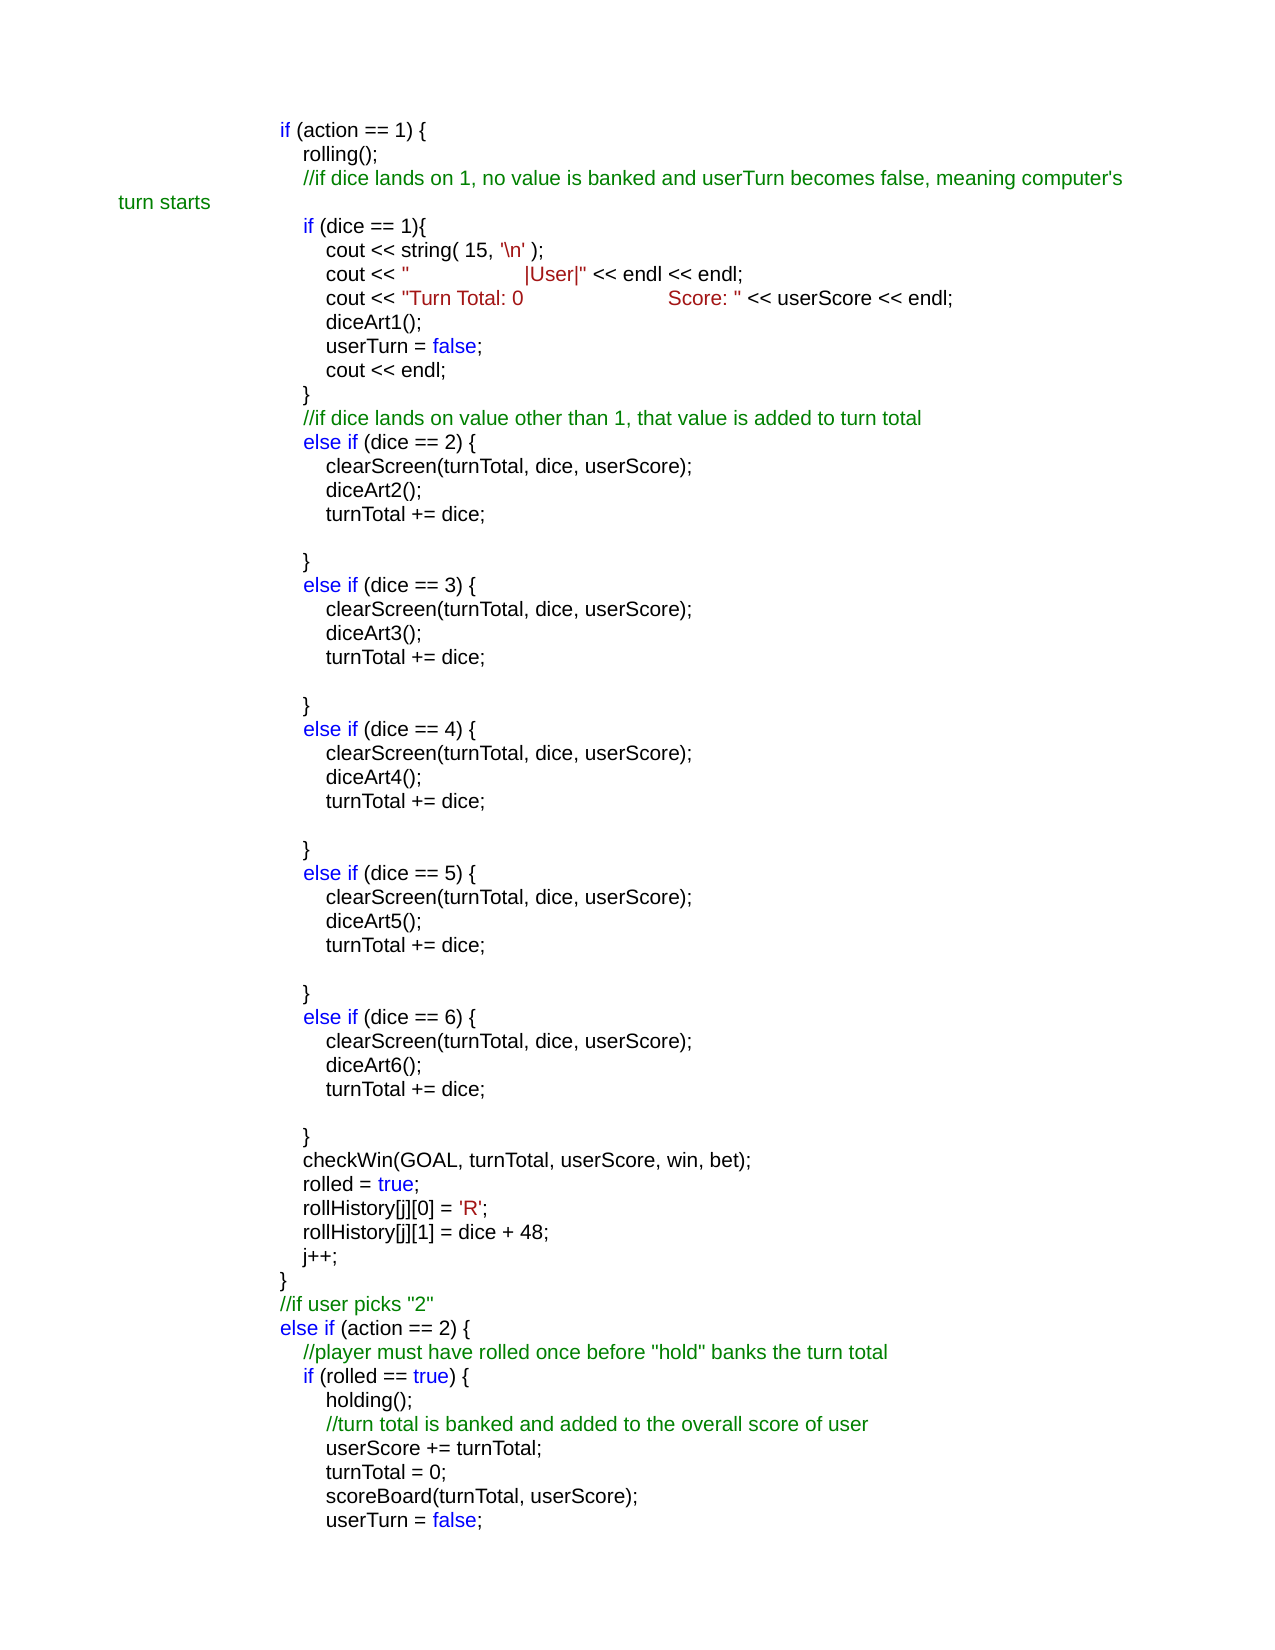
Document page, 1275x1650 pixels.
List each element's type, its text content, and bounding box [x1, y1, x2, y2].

text turnTotal += dice; [118, 789, 1157, 813]
text rolling(); [118, 142, 1157, 166]
text cout << " |User|" << endl << endl; [118, 262, 1157, 286]
text cout << string( 15, '\n' ); [118, 238, 1157, 262]
text j++; [118, 1244, 1157, 1268]
text else if (dice == 5) { [118, 861, 1157, 885]
text cout << endl; [118, 358, 1157, 382]
text else if (dice == 4) { [118, 717, 1157, 741]
text cout << "Turn Total: 0 Score: " << userScore << endl; [118, 286, 1157, 310]
text userTurn = false; [118, 334, 1157, 358]
text rollHistory[j][0] = 'R'; [118, 1196, 1157, 1220]
text //if dice lands on 1, no value is banked and userTurn becomes false, meaning computer's turn starts [118, 166, 1157, 214]
text clearScreen(turnTotal, dice, userScore); [118, 453, 1157, 477]
text if (dice == 1){ [118, 214, 1157, 238]
text turnTotal += dice; [118, 501, 1157, 525]
text checkWin(GOAL, turnTotal, userScore, win, bet); [118, 1148, 1157, 1172]
text diceArt6(); [118, 1052, 1157, 1076]
text userScore += turnTotal; [118, 1436, 1157, 1460]
text //if user picks "2" [118, 1292, 1157, 1316]
text //turn total is banked and added to the overall score of user [118, 1412, 1157, 1436]
text turnTotal += dice; [118, 933, 1157, 957]
text turnTotal += dice; [118, 1076, 1157, 1100]
text clearScreen(turnTotal, dice, userScore); [118, 1028, 1157, 1052]
text else if (dice == 6) { [118, 1004, 1157, 1028]
text holding(); [118, 1388, 1157, 1412]
text diceArt1(); [118, 310, 1157, 334]
text turnTotal = 0; [118, 1460, 1157, 1484]
text } [118, 981, 1157, 1004]
text else if (dice == 2) { [118, 429, 1157, 453]
text } [118, 1268, 1157, 1292]
text } [118, 382, 1157, 406]
text } [118, 549, 1157, 573]
text else if (action == 2) { [118, 1316, 1157, 1340]
text //if dice lands on value other than 1, that value is added to turn total [118, 406, 1157, 429]
text diceArt3(); [118, 621, 1157, 645]
text clearScreen(turnTotal, dice, userScore); [118, 741, 1157, 765]
text turnTotal += dice; [118, 645, 1157, 669]
text clearScreen(turnTotal, dice, userScore); [118, 597, 1157, 621]
text diceArt4(); [118, 765, 1157, 789]
text diceArt5(); [118, 909, 1157, 933]
text } [118, 693, 1157, 717]
text clearScreen(turnTotal, dice, userScore); [118, 885, 1157, 909]
text scoreBoard(turnTotal, userScore); [118, 1484, 1157, 1508]
text rolled = true; [118, 1172, 1157, 1196]
text rollHistory[j][1] = dice + 48; [118, 1220, 1157, 1244]
text if (rolled == true) { [118, 1364, 1157, 1388]
text diceArt2(); [118, 477, 1157, 501]
text userTurn = false; [118, 1508, 1157, 1532]
text else if (dice == 3) { [118, 573, 1157, 597]
text } [118, 1124, 1157, 1148]
text } [118, 837, 1157, 861]
text if (action == 1) { [118, 118, 1157, 142]
text //player must have rolled once before "hold" banks the turn total [118, 1340, 1157, 1364]
